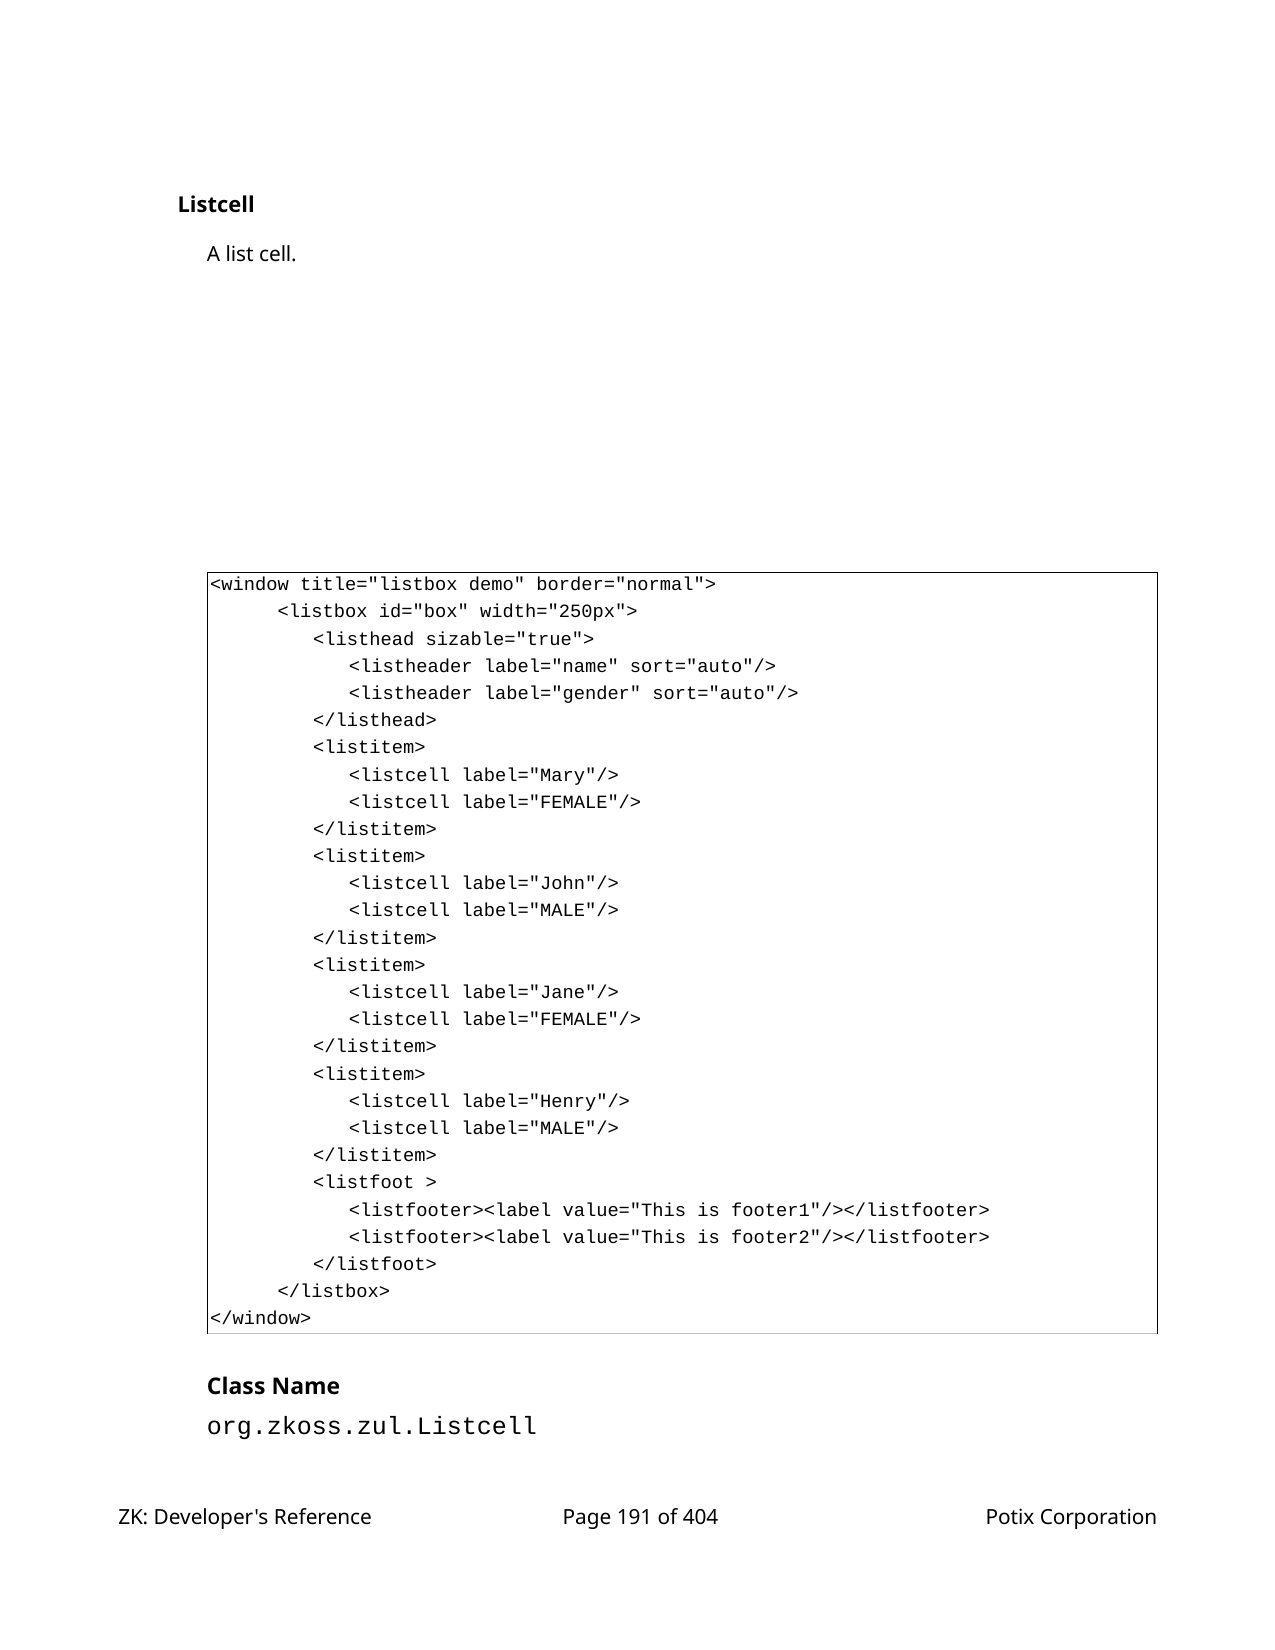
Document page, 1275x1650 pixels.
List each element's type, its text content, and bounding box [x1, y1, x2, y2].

text <listcell label="Jane"/> [208, 980, 1157, 1004]
text <listcell label="FEMALE"/> [208, 789, 1157, 814]
text <listcell label="John"/> [208, 871, 1157, 895]
text <listitem> [208, 953, 1157, 977]
text <listcell label="FEMALE"/> [208, 1007, 1157, 1031]
text </listfoot> [208, 1252, 1157, 1276]
text <listfooter><label value="This is footer2"/></listfooter> [208, 1224, 1157, 1249]
text org.zkoss.zul.Listcell [207, 1414, 1157, 1442]
text <listitem> [208, 1061, 1157, 1086]
text A list cell. [207, 239, 1157, 268]
text <listitem> [208, 844, 1157, 868]
text <listhead sizable="true"> [208, 626, 1157, 651]
text </listitem> [208, 926, 1157, 950]
text </listitem> [208, 1034, 1157, 1058]
text <listitem> [208, 735, 1157, 759]
text </listbox> [208, 1279, 1157, 1303]
text <listfoot > [208, 1170, 1157, 1194]
text <listcell label="MALE"/> [208, 1116, 1157, 1140]
text <listcell label="Mary"/> [208, 762, 1157, 787]
text </listhead> [208, 708, 1157, 732]
text <listfooter><label value="This is footer1"/></listfooter> [208, 1197, 1157, 1222]
subtitle Class Name [207, 1370, 1157, 1401]
text <listheader label="name" sort="auto"/> [208, 654, 1157, 678]
text </listitem> [208, 1143, 1157, 1167]
text <listbox id="box" width="250px"> [208, 599, 1157, 623]
text <listheader label="gender" sort="auto"/> [208, 681, 1157, 705]
text </window> [208, 1306, 1157, 1333]
text <window title="listbox demo" border="normal"> [208, 573, 1157, 596]
text </listitem> [208, 817, 1157, 841]
text <listcell label="MALE"/> [208, 898, 1157, 923]
subtitle Listcell [177, 189, 1157, 219]
text <listcell label="Henry"/> [208, 1089, 1157, 1113]
